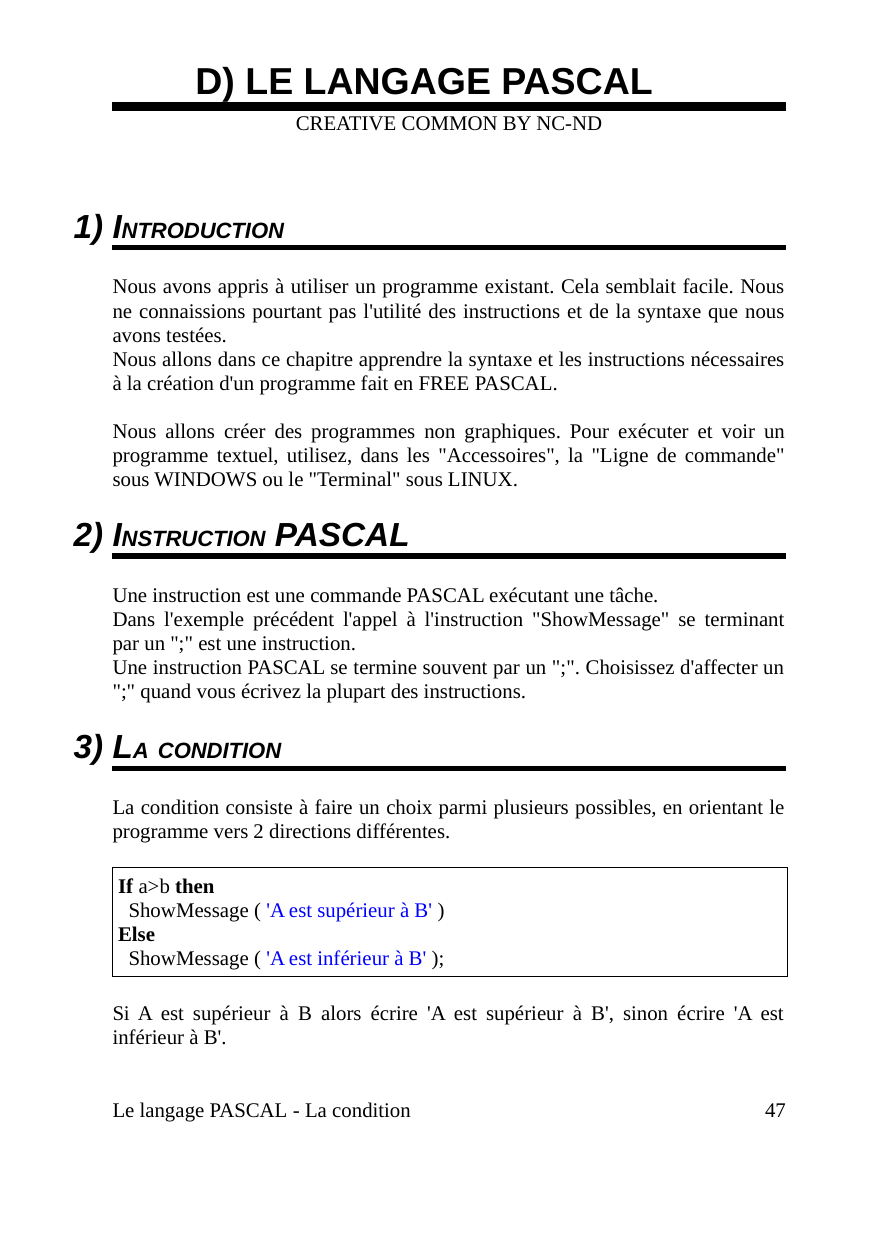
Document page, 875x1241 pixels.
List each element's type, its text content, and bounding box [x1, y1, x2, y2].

subtitle Le langage PASCAL [112, 59, 786, 102]
subtitle Instruction PASCAL [112, 515, 786, 553]
text Dans l'exemple précédent l'appel à l'instruction "ShowMessage" se terminant par un ";" est une instruction. [112, 607, 786, 655]
table_header If a>b then ShowMessage ( 'A est supérieur à B' ) Else ShowMessage ( 'A est inférieur à B' ); [113, 868, 787, 976]
text CREATIVE COMMON BY NC-ND [112, 111, 786, 134]
text Une instruction PASCAL se termine souvent par un ";". Choisissez d'affecter un ";" quand vous écrivez la plupart des instructions. [112, 655, 786, 703]
text Nous allons dans ce chapitre apprendre la syntaxe et les instructions nécessaires à la création d'un programme fait en FREE PASCAL. [112, 347, 786, 395]
text Nous avons appris à utiliser un programme existant. Cela semblait facile. Nous ne connaissions pourtant pas l'utilité des instructions et de la syntaxe que nous avons testées. [112, 274, 786, 347]
text La condition consiste à faire un choix parmi plusieurs possibles, en orientant le programme vers 2 directions différentes. [112, 795, 786, 843]
text Une instruction est une commande PASCAL exécutant une tâche. [112, 583, 786, 607]
subtitle La condition [112, 727, 786, 766]
subtitle Introduction [112, 207, 786, 245]
text Nous allons créer des programmes non graphiques. Pour exécuter et voir un programme textuel, utilisez, dans les "Accessoires", la "Ligne de commande" sous WINDOWS ou le "Terminal" sous LINUX. [112, 419, 786, 491]
text Si A est supérieur à B alors écrire 'A est supérieur à B', sinon écrire 'A est inférieur à B'. [112, 1001, 786, 1049]
